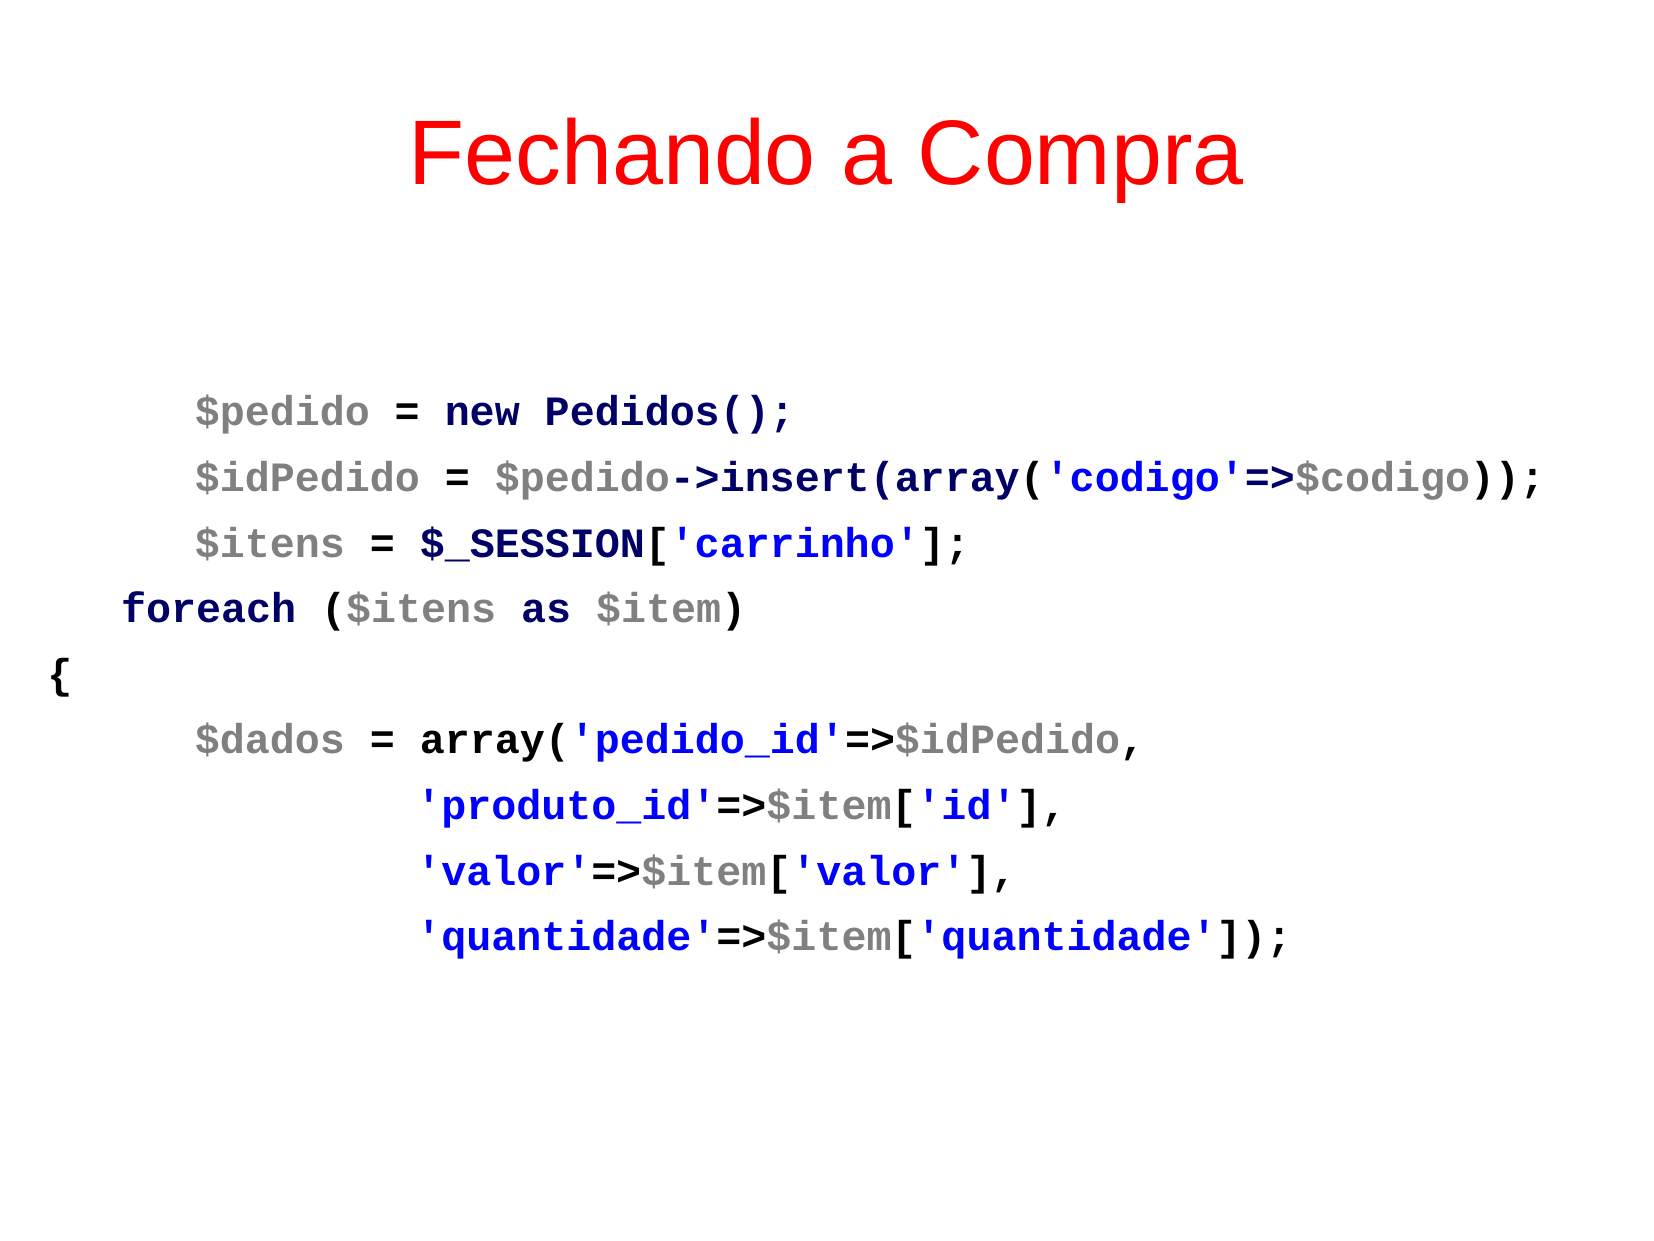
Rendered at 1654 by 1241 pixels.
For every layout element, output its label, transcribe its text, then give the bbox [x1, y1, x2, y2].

list $pedido = new Pedidos(); $idPedido = $pedido->insert(array('codigo'=>$codigo)); $itens = $_SESSION['carrinho']; foreach ($itens as $item) { $dados = array('pedido_id'=>$idPedido, 'produto_id'=>$item['id'], 'valor'=>$item['valor'], 'quantidade'=>$item['quantidade']); [47, 259, 1595, 1205]
title Fechando a Compra [82, 49, 1571, 257]
